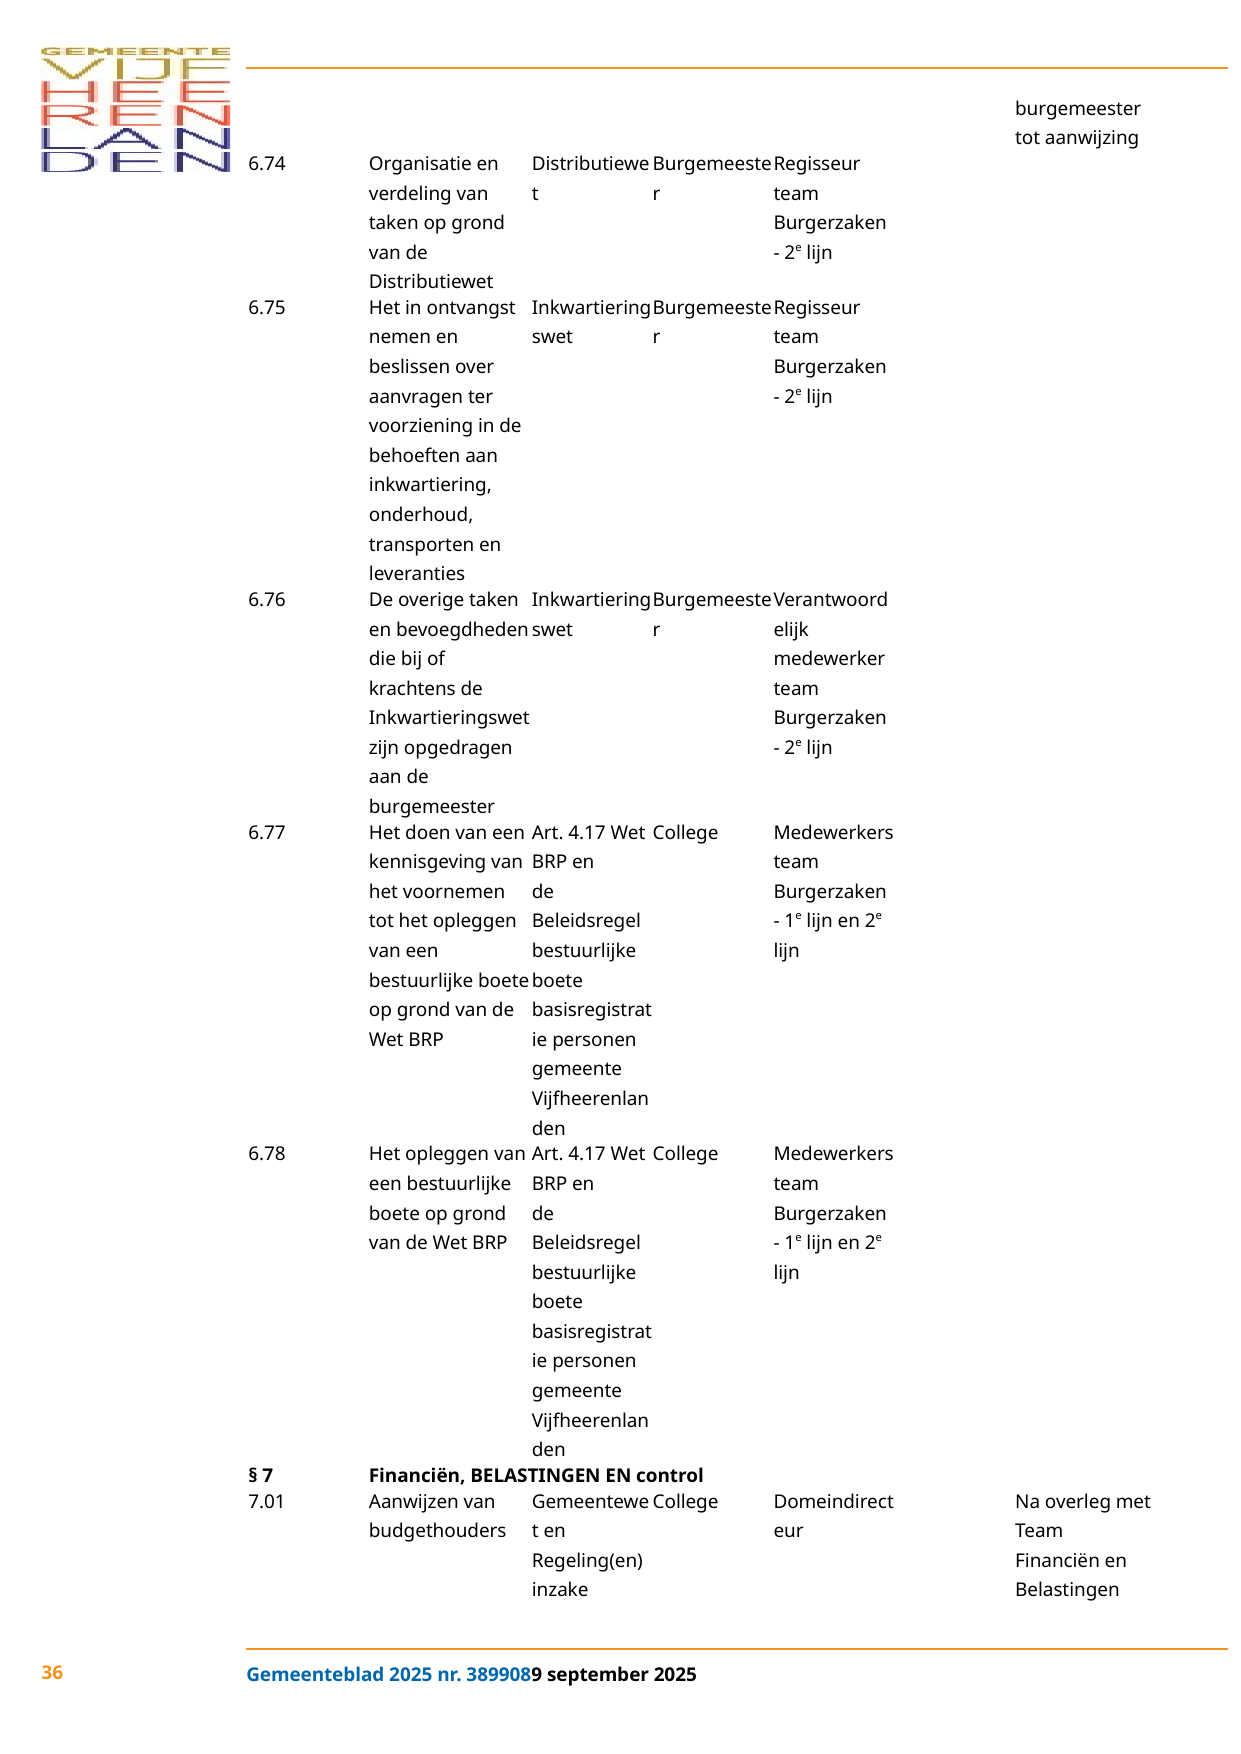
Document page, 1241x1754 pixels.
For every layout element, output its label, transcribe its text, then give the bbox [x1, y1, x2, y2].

table_cell [894, 95, 1015, 150]
table_cell [1015, 294, 1152, 586]
table_cell Verantwoordelijk medewerker team Burgerzaken - 2e lijn [773, 586, 894, 819]
table_cell [369, 95, 532, 150]
table_cell Het opleggen van een bestuurlijke boete op grond van de Wet BRP [369, 1141, 532, 1462]
table_cell [1015, 1141, 1152, 1462]
table_cell Aanwijzen van budgethouders [369, 1488, 532, 1602]
table_cell [532, 95, 652, 150]
table_cell [1015, 819, 1152, 1141]
table_cell Medewerkers team Burgerzaken - 1e lijn en 2e lijn [773, 1141, 894, 1462]
table_cell [1015, 586, 1152, 819]
table_cell Regisseur team Burgerzaken - 2e lijn [773, 294, 894, 586]
table_cell Medewerkers team Burgerzaken - 1e lijn en 2e lijn [773, 819, 894, 1141]
table_cell Burgemeester [653, 150, 773, 294]
table_cell 6.78 [248, 1141, 369, 1462]
table_cell [894, 294, 1015, 586]
table_cell Organisatie en verdeling van taken op grond van de Distributiewet [369, 150, 532, 294]
table_cell burgemeester tot aanwijzing [1015, 95, 1152, 150]
table_cell Art. 4.17 Wet BRP en de Beleidsregel bestuurlijke boete basisregistratie personen gemeente Vijfheerenlanden [532, 819, 652, 1141]
table_cell [894, 819, 1015, 1141]
table_cell Het in ontvangst nemen en beslissen over aanvragen ter voorziening in de behoeften aan inkwartiering, onderhoud, transporten en leveranties [369, 294, 532, 586]
table_cell [894, 150, 1015, 294]
table_cell Distributiewet [532, 150, 652, 294]
table_cell § 7 [248, 1462, 369, 1488]
table_cell College [653, 819, 773, 1141]
table_cell Regisseur team Burgerzaken - 2e lijn [773, 150, 894, 294]
table_cell [248, 95, 369, 150]
picture [41, 47, 231, 172]
table_cell Het doen van een kennisgeving van het voornemen tot het opleggen van een bestuurlijke boete op grond van de Wet BRP [369, 819, 532, 1141]
table_cell Inkwartieringswet [532, 294, 652, 586]
table_cell Burgemeester [653, 294, 773, 586]
table_cell College [653, 1141, 773, 1462]
table_cell 6.75 [248, 294, 369, 586]
table_cell Art. 4.17 Wet BRP en de Beleidsregel bestuurlijke boete basisregistratie personen gemeente Vijfheerenlanden [532, 1141, 652, 1462]
table_cell [894, 1141, 1015, 1462]
table_cell Financiën, BELASTINGEN EN control [369, 1462, 1152, 1488]
table_cell Inkwartieringswet [532, 586, 652, 819]
table_cell Domeindirecteur [773, 1488, 894, 1602]
table_cell 7.01 [248, 1488, 369, 1602]
table_cell Gemeentewet en Regeling(en) inzake [532, 1488, 652, 1602]
table_cell Burgemeester [653, 586, 773, 819]
table_cell [773, 95, 894, 150]
table_cell [1015, 150, 1152, 294]
table_cell De overige taken en bevoegdheden die bij of krachtens de Inkwartieringswet zijn opgedragen aan de burgemeester [369, 586, 532, 819]
table_cell 6.74 [248, 150, 369, 294]
table_cell [894, 586, 1015, 819]
table_cell [653, 95, 773, 150]
table_cell 6.76 [248, 586, 369, 819]
table_cell College [653, 1488, 773, 1602]
table_cell 6.77 [248, 819, 369, 1141]
table_cell Na overleg met Team Financiën en Belastingen [1015, 1488, 1152, 1602]
table_cell [894, 1488, 1015, 1602]
